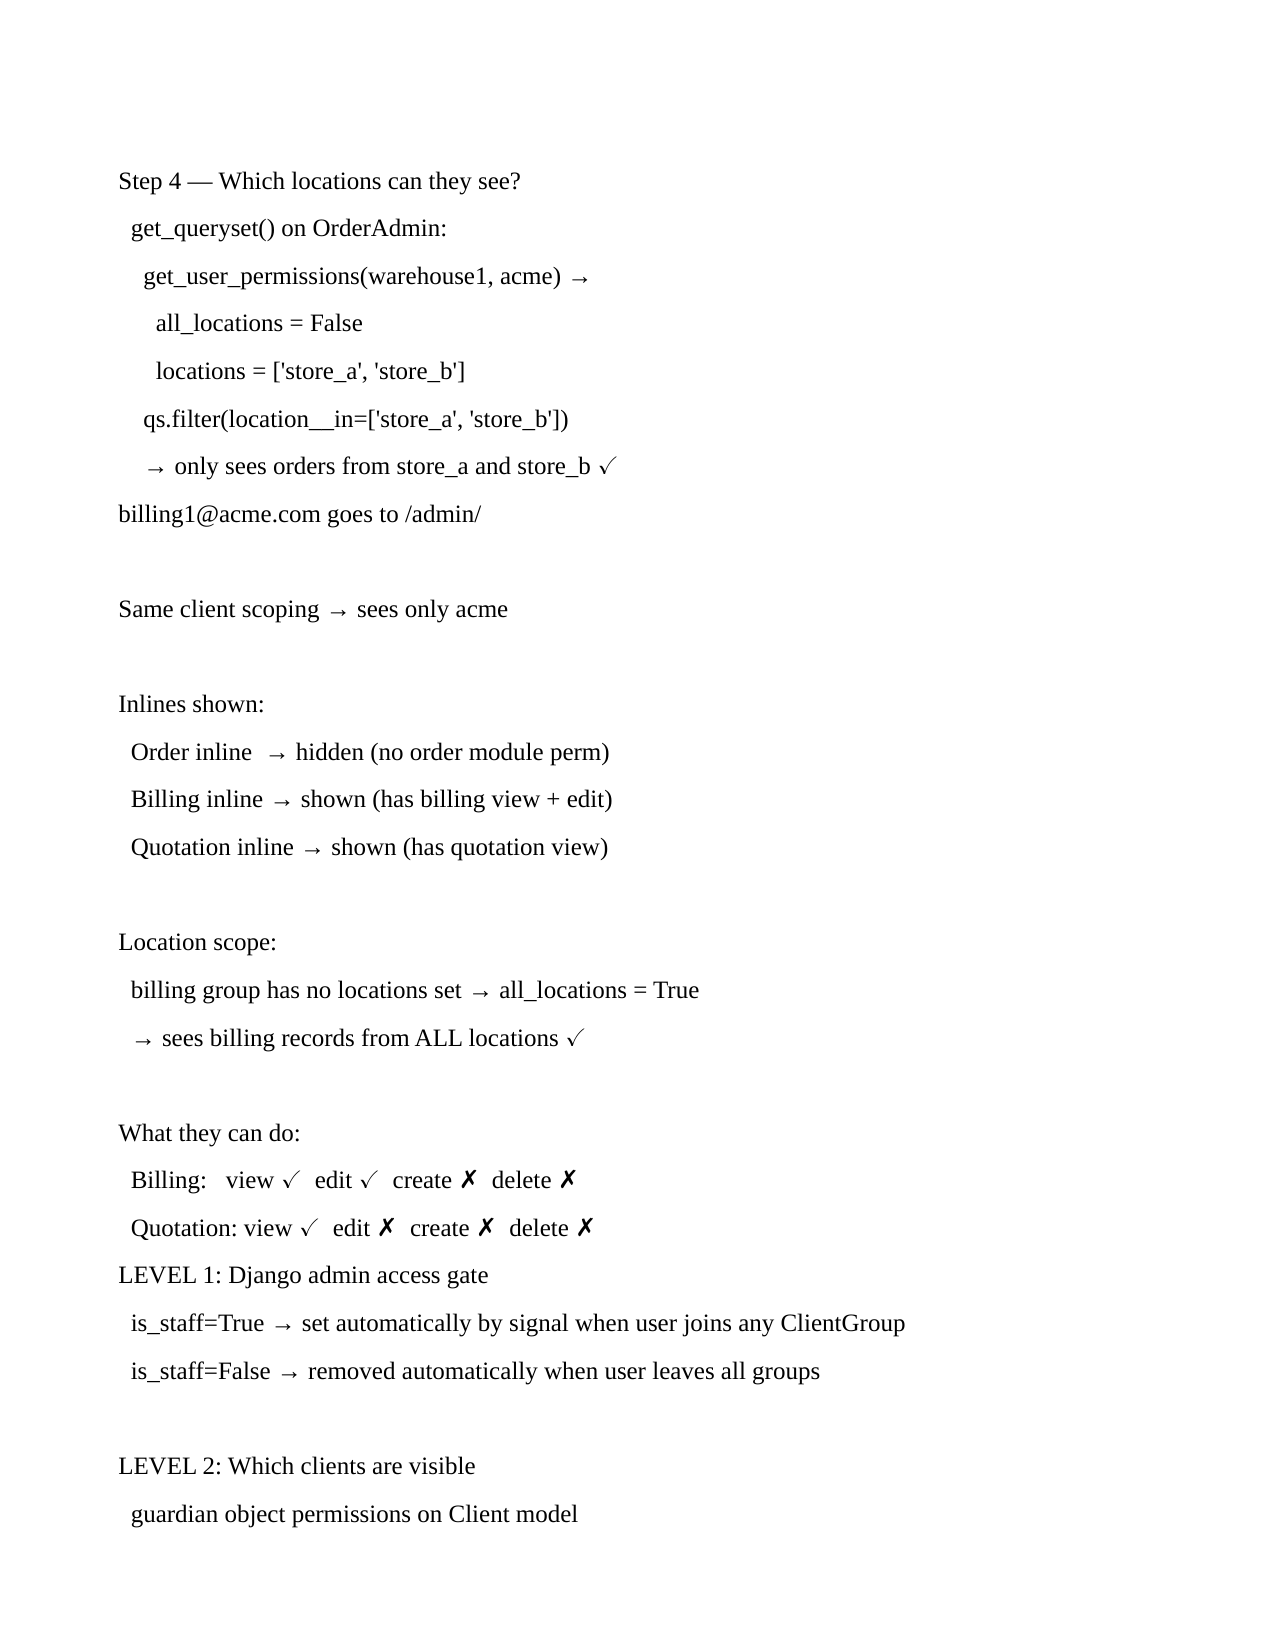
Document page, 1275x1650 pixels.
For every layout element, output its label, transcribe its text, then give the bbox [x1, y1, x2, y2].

text billing1@acme.com goes to /admin/ [118, 499, 1157, 528]
text Inlines shown: [118, 689, 1157, 718]
text qs.filter(location__in=['store_a', 'store_b']) [118, 404, 1157, 432]
text Billing inline → shown (has billing view + edit) [118, 784, 1157, 813]
text Location scope: [118, 927, 1157, 956]
text → only sees orders from store_a and store_b ✓ [118, 451, 1157, 480]
text get_queryset() on OrderAdmin: [118, 213, 1157, 242]
text Quotation: view ✓ edit ✗ create ✗ delete ✗ [118, 1213, 1157, 1242]
text Billing: view ✓ edit ✓ create ✗ delete ✗ [118, 1165, 1157, 1194]
text guardian object permissions on Client model [118, 1499, 1157, 1527]
text all_locations = False [118, 308, 1157, 337]
text billing group has no locations set → all_locations = True [118, 975, 1157, 1004]
text is_staff=True → set automatically by signal when user joins any ClientGroup [118, 1308, 1157, 1337]
text LEVEL 2: Which clients are visible [118, 1451, 1157, 1480]
text Step 4 — Which locations can they see? [118, 166, 1157, 194]
text is_staff=False → removed automatically when user leaves all groups [118, 1356, 1157, 1384]
text → sees billing records from ALL locations ✓ [118, 1023, 1157, 1051]
text Order inline → hidden (no order module perm) [118, 737, 1157, 766]
text LEVEL 1: Django admin access gate [118, 1261, 1157, 1289]
text get_user_permissions(warehouse1, acme) → [118, 261, 1157, 290]
text Same client scoping → sees only acme [118, 594, 1157, 623]
text What they can do: [118, 1118, 1157, 1147]
text locations = ['store_a', 'store_b'] [118, 356, 1157, 385]
text Quotation inline → shown (has quotation view) [118, 832, 1157, 861]
